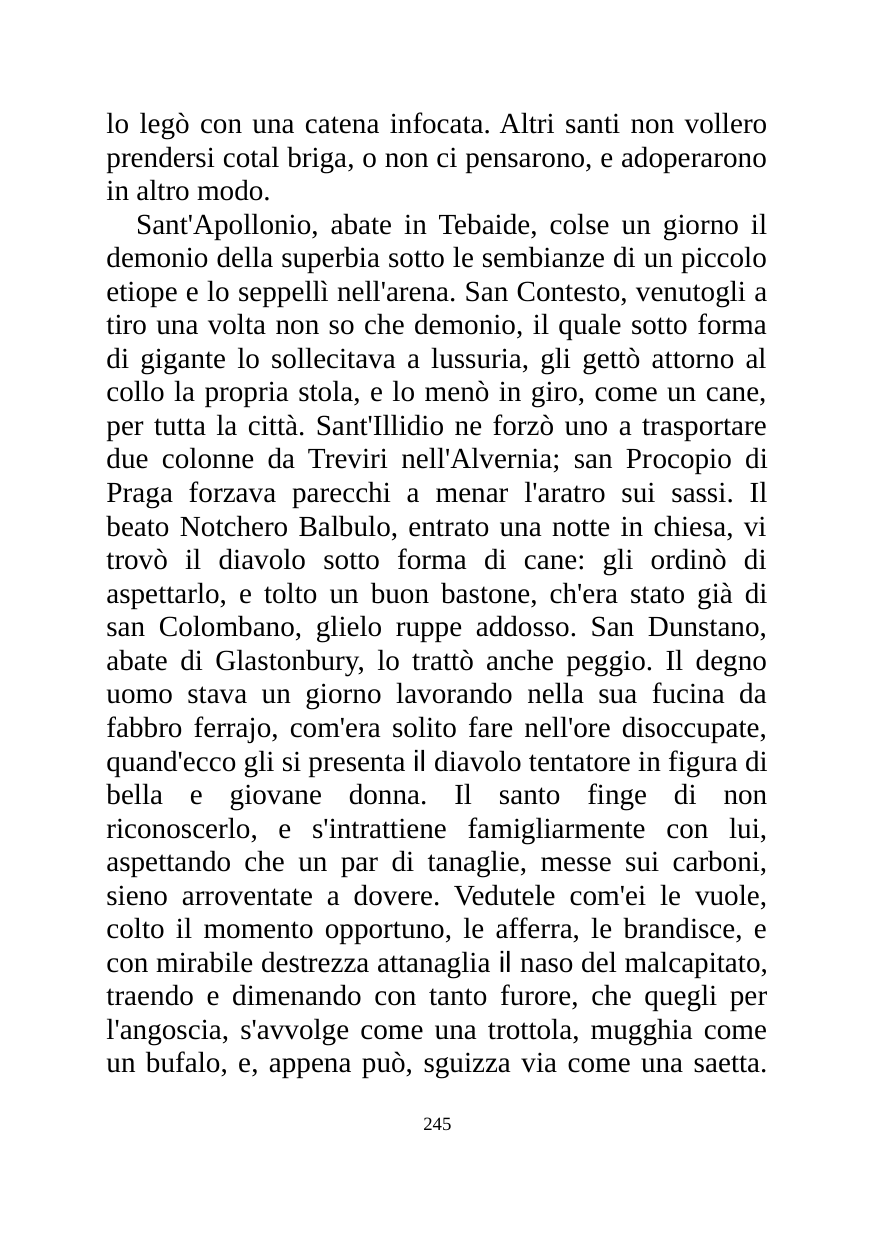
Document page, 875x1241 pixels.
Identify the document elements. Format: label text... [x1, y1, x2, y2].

text lo legò con una catena infocata. Altri santi non vollero prendersi cotal briga, o non ci pensarono, e adoperarono in altro modo. [106, 106, 768, 207]
text Sant'Apollonio, abate in Tebaide, colse un giorno il demonio della superbia sotto le sembianze di un piccolo etiope e lo seppellì nell'arena. San Contesto, venutogli a tiro una volta non so che demonio, il quale sotto forma di gigante lo sollecitava a lussuria, gli gettò attorno al collo la propria stola, e lo menò in giro, come un cane, per tutta la città. Sant'Illidio ne forzò uno a trasportare due colonne da Treviri nell'Alvernia; san Procopio di Praga forzava parecchi a menar l'aratro sui sassi. Il beato Notchero Balbulo, entrato una notte in chiesa, vi trovò il diavolo sotto forma di cane: gli ordinò di aspettarlo, e tolto un buon bastone, ch'era stato già di san Colombano, glielo ruppe addosso. San Dunstano, abate di Glastonbury, lo trattò anche peggio. Il degno uomo stava un giorno lavorando nella sua fucina da fabbro ferrajo, com'era solito fare nell'ore disoccupate, quand'ecco gli si presenta il diavolo tentatore in figura di bella e giovane donna. Il santo finge di non riconoscerlo, e s'intrattiene famigliarmente con lui, aspettando che un par di tanaglie, messe sui carboni, sieno arroventate a dovere. Vedutele com'ei le vuole, colto il momento opportuno, le afferra, le brandisce, e con mirabile destrezza attanaglia il naso del malcapitato, traendo e dimenando con tanto furore, che quegli per l'angoscia, s'avvolge come una trottola, mugghia come un bufalo, e, appena può, sguizza via come una saetta. [106, 207, 768, 1079]
